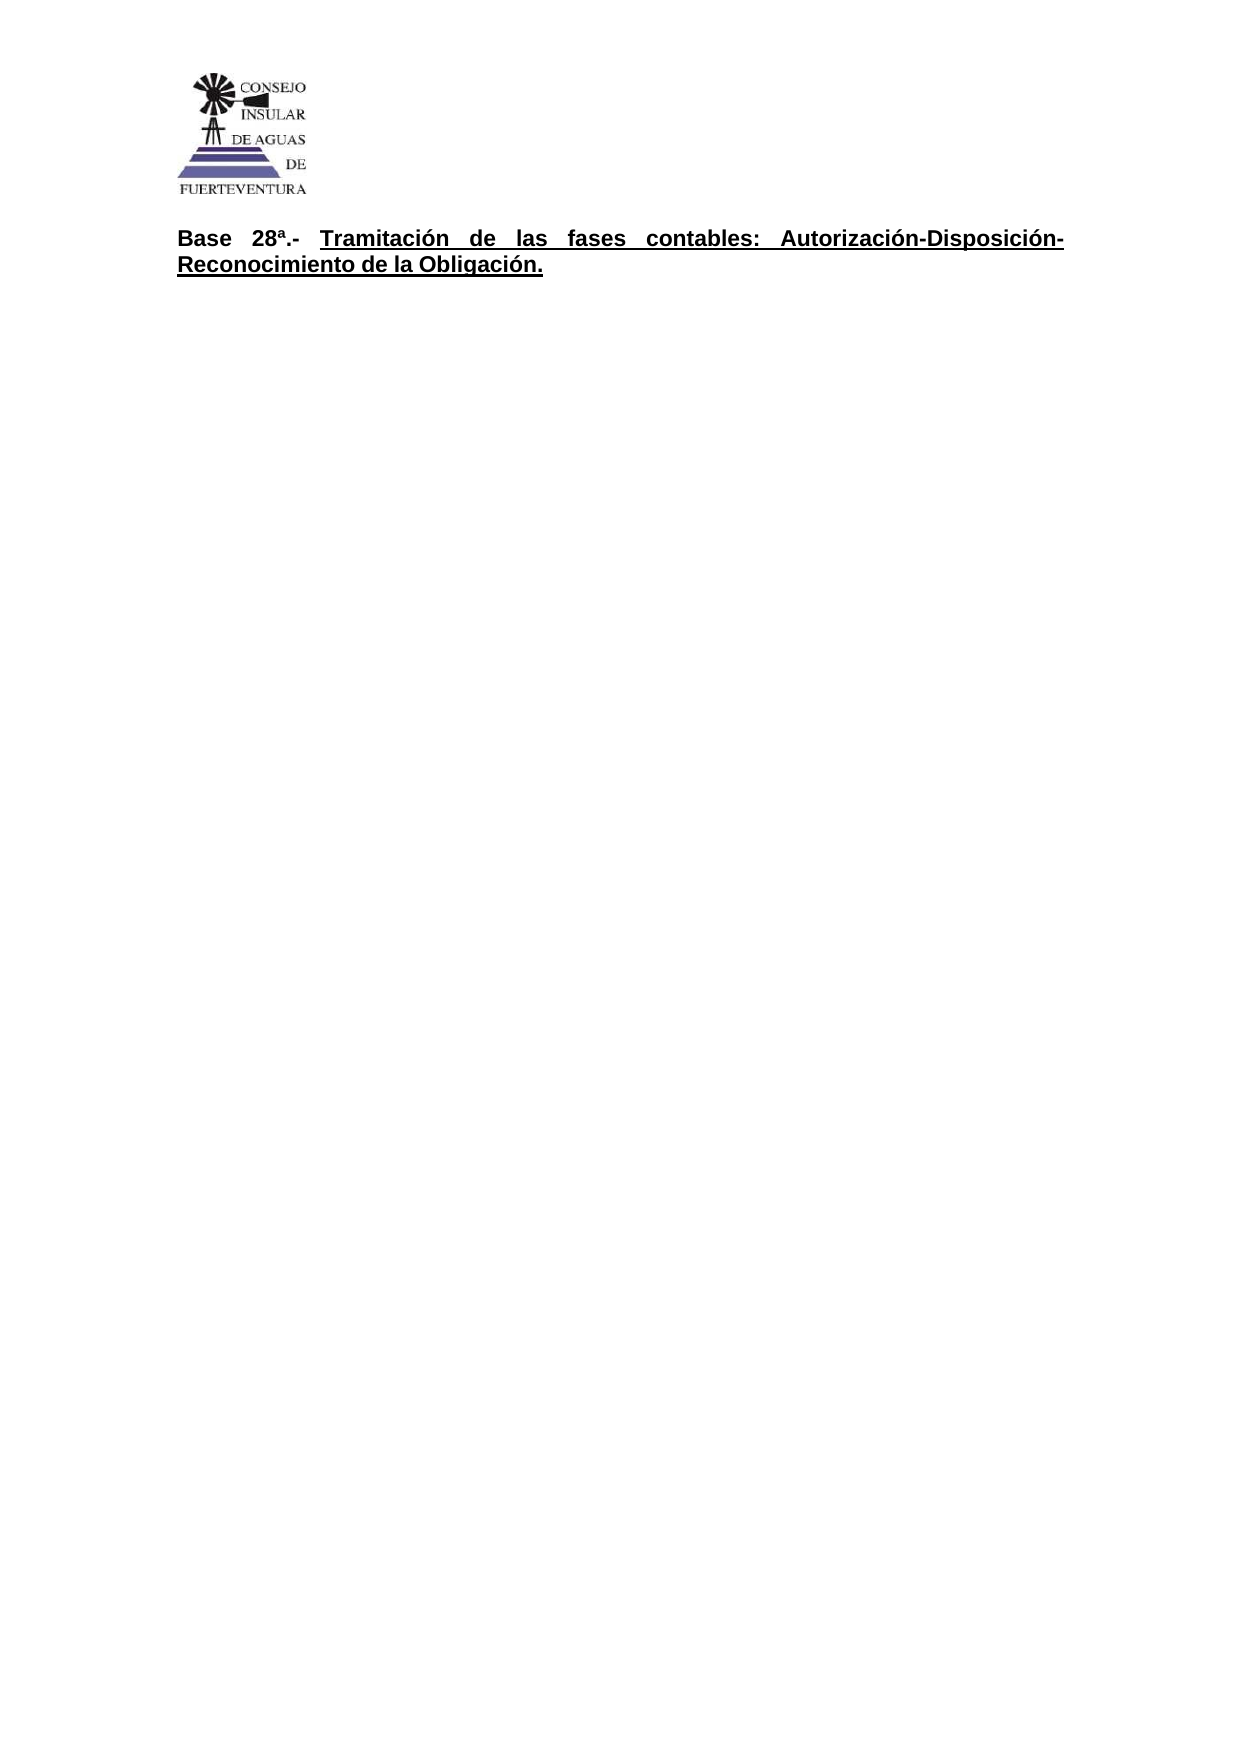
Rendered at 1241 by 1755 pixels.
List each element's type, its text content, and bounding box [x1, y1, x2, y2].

subtitle Base 28ª.- Tramitación de las fases contables: Autorización-Disposición- Reconocimiento de la Obligación. [177, 225, 1064, 278]
